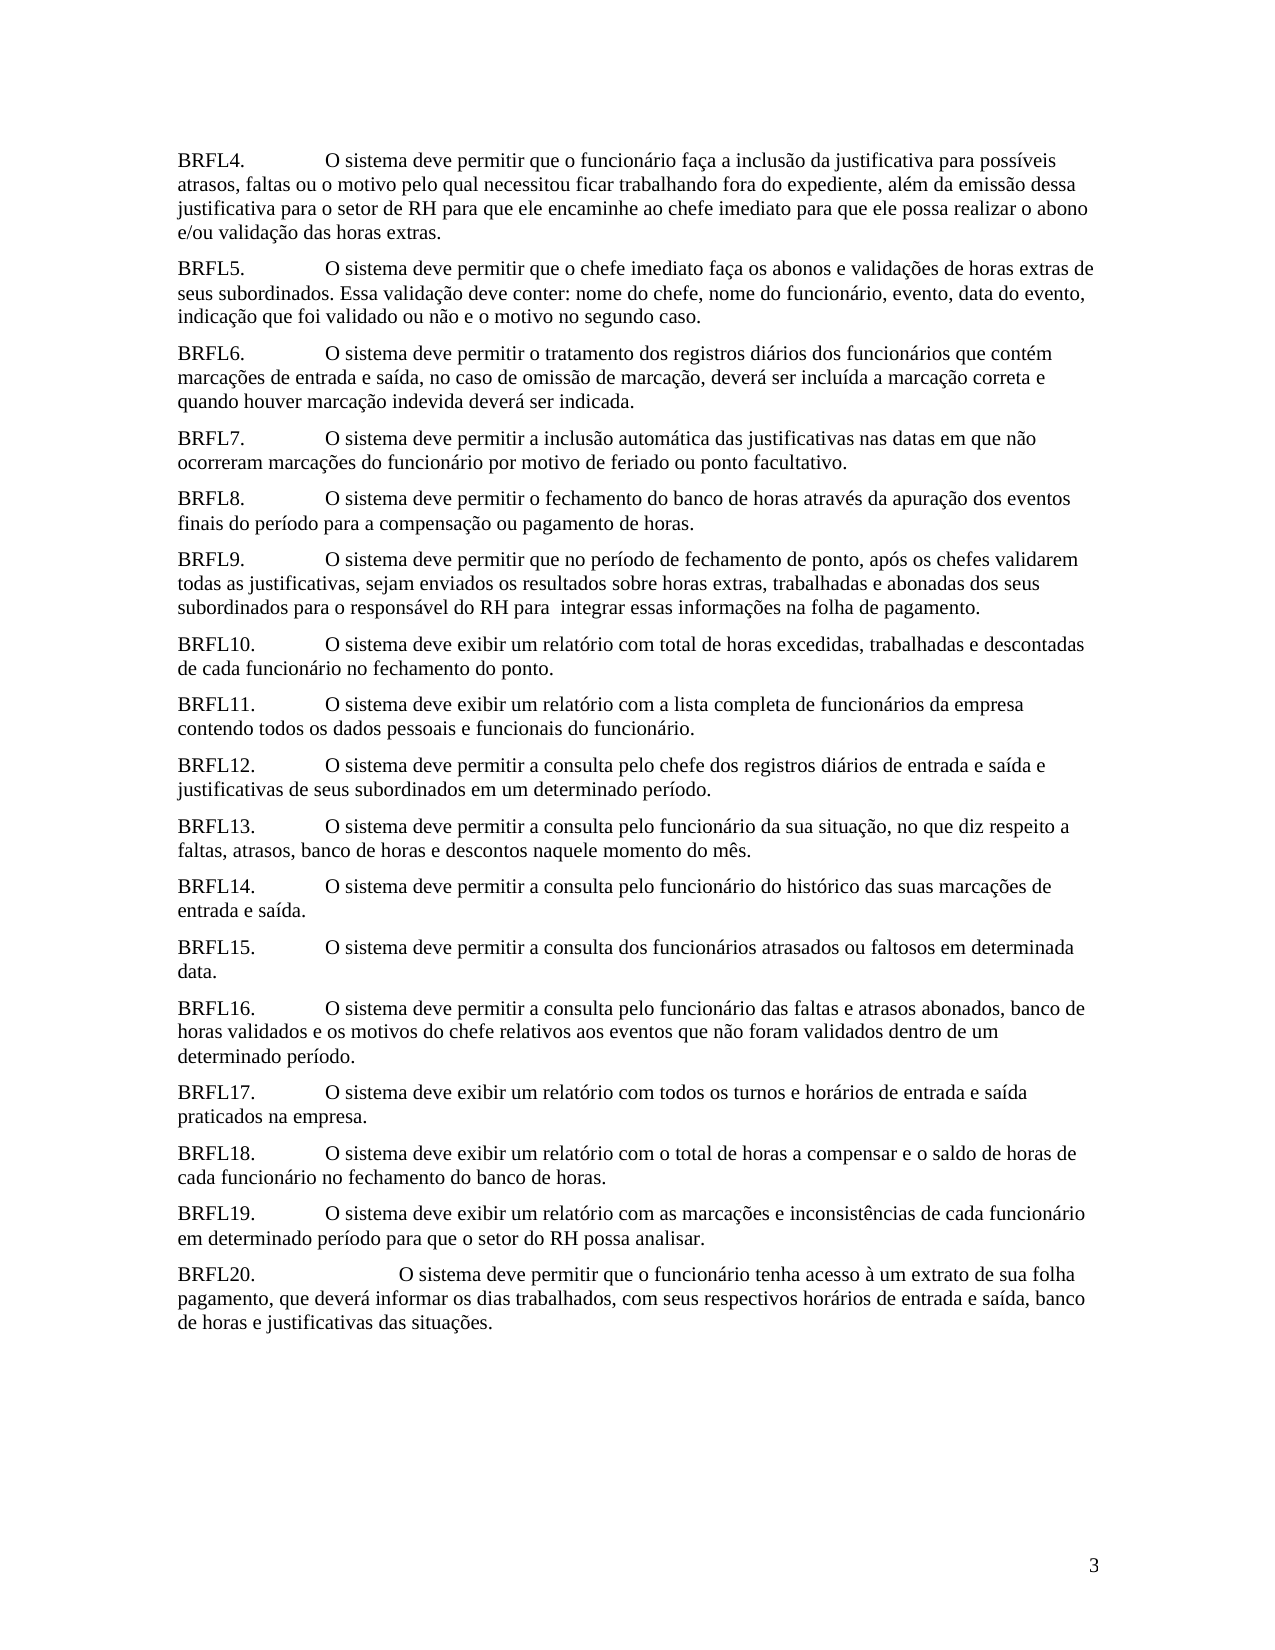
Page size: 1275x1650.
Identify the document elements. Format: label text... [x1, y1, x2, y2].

list BRFL14. O sistema deve permitir a consulta pelo funcionário do histórico das suas marcações de entrada e saída. [177, 874, 1098, 922]
list BRFL5. O sistema deve permitir que o chefe imediato faça os abonos e validações de horas extras de seus subordinados. Essa validação deve conter: nome do chefe, nome do funcionário, evento, data do evento, indicação que foi validado ou não e o motivo no segundo caso. [177, 256, 1098, 328]
list BRFL11. O sistema deve exibir um relatório com a lista completa de funcionários da empresa contendo todos os dados pessoais e funcionais do funcionário. [177, 692, 1098, 740]
list BRFL4. O sistema deve permitir que o funcionário faça a inclusão da justificativa para possíveis atrasos, faltas ou o motivo pelo qual necessitou ficar trabalhando fora do expediente, além da emissão dessa justificativa para o setor de RH para que ele encaminhe ao chefe imediato para que ele possa realizar o abono e/ou validação das horas extras. [177, 148, 1098, 244]
list BRFL8. O sistema deve permitir o fechamento do banco de horas através da apuração dos eventos finais do período para a compensação ou pagamento de horas. [177, 486, 1098, 534]
list BRFL15. O sistema deve permitir a consulta dos funcionários atrasados ou faltosos em determinada data. [177, 935, 1098, 983]
list BRFL6. O sistema deve permitir o tratamento dos registros diários dos funcionários que contém marcações de entrada e saída, no caso de omissão de marcação, deverá ser incluída a marcação correta e quando houver marcação indevida deverá ser indicada. [177, 341, 1098, 413]
list BRFL20. O sistema deve permitir que o funcionário tenha acesso à um extrato de sua folha pagamento, que deverá informar os dias trabalhados, com seus respectivos horários de entrada e saída, banco de horas e justificativas das situações. [177, 1262, 1098, 1334]
list BRFL10. O sistema deve exibir um relatório com total de horas excedidas, trabalhadas e descontadas de cada funcionário no fechamento do ponto. [177, 632, 1098, 680]
list BRFL19. O sistema deve exibir um relatório com as marcações e inconsistências de cada funcionário em determinado período para que o setor do RH possa analisar. [177, 1201, 1098, 1249]
list BRFL17. O sistema deve exibir um relatório com todos os turnos e horários de entrada e saída praticados na empresa. [177, 1080, 1098, 1128]
list BRFL16. O sistema deve permitir a consulta pelo funcionário das faltas e atrasos abonados, banco de horas validados e os motivos do chefe relativos aos eventos que não foram validados dentro de um determinado período. [177, 995, 1098, 1068]
list BRFL9. O sistema deve permitir que no período de fechamento de ponto, após os chefes validarem todas as justificativas, sejam enviados os resultados sobre horas extras, trabalhadas e abonadas dos seus subordinados para o responsável do RH para integrar essas informações na folha de pagamento. [177, 547, 1098, 619]
list BRFL18. O sistema deve exibir um relatório com o total de horas a compensar e o saldo de horas de cada funcionário no fechamento do banco de horas. [177, 1141, 1098, 1189]
list BRFL13. O sistema deve permitir a consulta pelo funcionário da sua situação, no que diz respeito a faltas, atrasos, banco de horas e descontos naquele momento do mês. [177, 813, 1098, 862]
list BRFL7. O sistema deve permitir a inclusão automática das justificativas nas datas em que não ocorreram marcações do funcionário por motivo de feriado ou ponto facultativo. [177, 426, 1098, 474]
list BRFL12. O sistema deve permitir a consulta pelo chefe dos registros diários de entrada e saída e justificativas de seus subordinados em um determinado período. [177, 753, 1098, 801]
